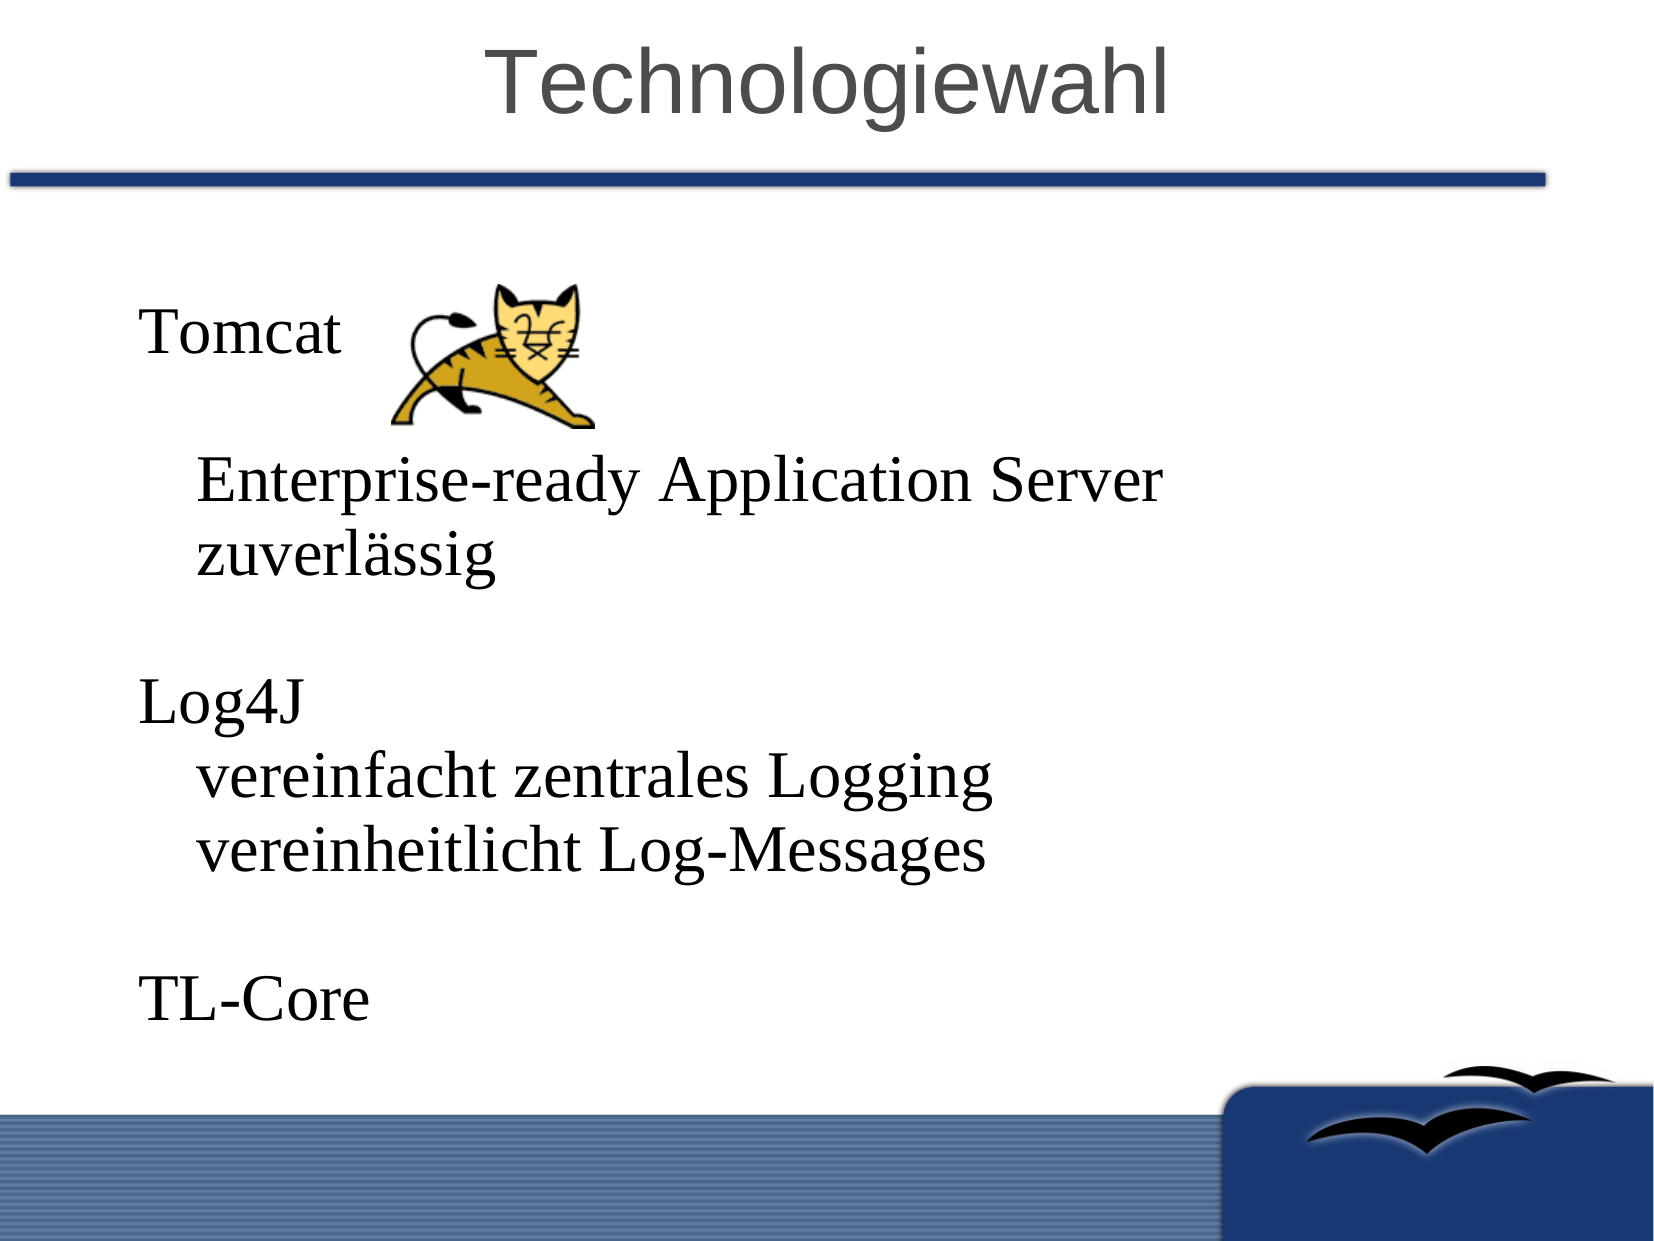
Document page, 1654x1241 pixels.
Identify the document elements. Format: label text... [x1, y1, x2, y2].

subtitle Tomcat Enterprise-ready Application Server zuverlässig Log4J vereinfacht zentrales Logging vereinheitlicht Log-Messages TL-Core [121, 273, 1534, 1056]
picture [0, 0, 1654, 1241]
title Technologiewahl [121, 0, 1534, 164]
